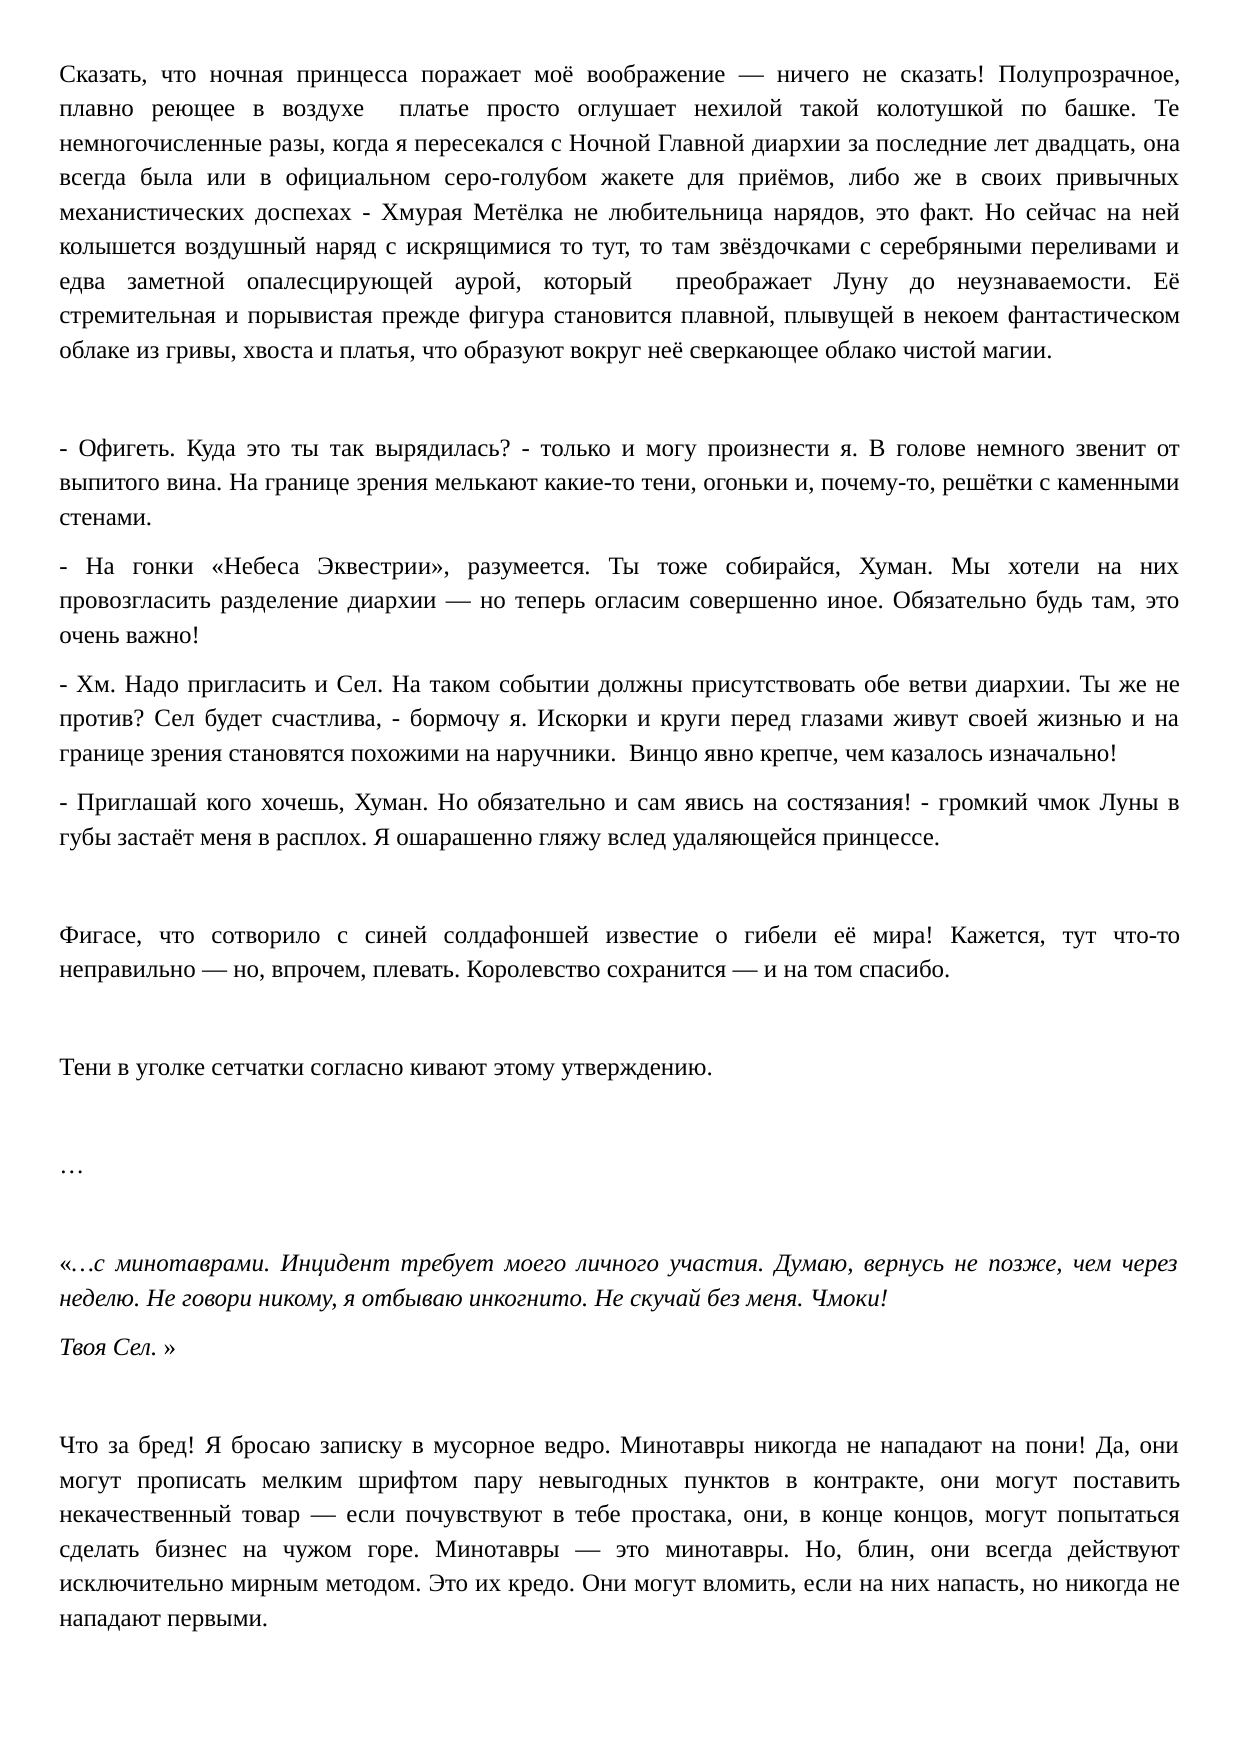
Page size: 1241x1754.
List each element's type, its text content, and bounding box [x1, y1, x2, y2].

text Сказать, что ночная принцесса поражает моё воображение — ничего не сказать! Полупрозрачное, плавно реющее в воздухе платье просто оглушает нехилой такой колотушкой по башке. Те немногочисленные разы, когда я пересекался с Ночной Главной диархии за последние лет двадцать, она всегда была или в официальном серо-голубом жакете для приёмов, либо же в своих привычных механистических доспехах - Хмурая Метёлка не любительница нарядов, это факт. Но сейчас на ней колышется воздушный наряд с искрящимися то тут, то там звёздочками с серебряными переливами и едва заметной опалесцирующей аурой, который преображает Луну до неузнаваемости. Её стремительная и порывистая прежде фигура становится плавной, плывущей в некоем фантастическом облаке из гривы, хвоста и платья, что образуют вокруг неё сверкающее облако чистой магии. [59, 59, 1181, 364]
text «…с минотаврами. Инцидент требует моего личного участия. Думаю, вернусь не позже, чем через неделю. Не говори никому, я отбываю инкогнито. Не скучай без меня. Чмоки! [59, 1248, 1181, 1312]
text - Приглашай кого хочешь, Хуман. Но обязательно и сам явись на состязания! - громкий чмок Луны в губы застаёт меня в расплох. Я ошарашенно гляжу вслед удаляющейся принцессе. [59, 787, 1181, 850]
text Фигасе, что сотворило с синей солдафоншей известие о гибели её мира! Кажется, тут что-то неправильно — но, впрочем, плевать. Королевство сохранится — и на том спасибо. [59, 920, 1181, 983]
text - На гонки «Небеса Эквестрии», разумеется. Ты тоже собирайся, Хуман. Мы хотели на них провозгласить разделение диархии — но теперь огласим совершенно иное. Обязательно будь там, это очень важно! [59, 551, 1181, 649]
text Тени в уголке сетчатки согласно кивают этому утверждению. [59, 1052, 1181, 1081]
text Что за бред! Я бросаю записку в мусорное ведро. Минотавры никогда не нападают на пони! Да, они могут прописать мелким шрифтом пару невыгодных пунктов в контракте, они могут поставить некачественный товар — если почувствуют в тебе простака, они, в конце концов, могут попытаться сделать бизнес на чужом горе. Минотавры — это минотавры. Но, блин, они всегда действуют исключительно мирным методом. Это их кредо. Они могут вломить, если на них напасть, но никогда не нападают первыми. [59, 1430, 1181, 1631]
text … [59, 1150, 1181, 1179]
text Твоя Сел. » [59, 1332, 1181, 1361]
text - Хм. Надо пригласить и Сел. На таком событии должны присутствовать обе ветви диархии. Ты же не против? Сел будет счастлива, - бормочу я. Искорки и круги перед глазами живут своей жизнью и на границе зрения становятся похожими на наручники. Винцо явно крепче, чем казалось изначально! [59, 669, 1181, 767]
text - Офигеть. Куда это ты так вырядилась? - только и могу произнести я. В голове немного звенит от выпитого вина. На границе зрения мелькают какие-то тени, огоньки и, почему-то, решётки с каменными стенами. [59, 433, 1181, 531]
